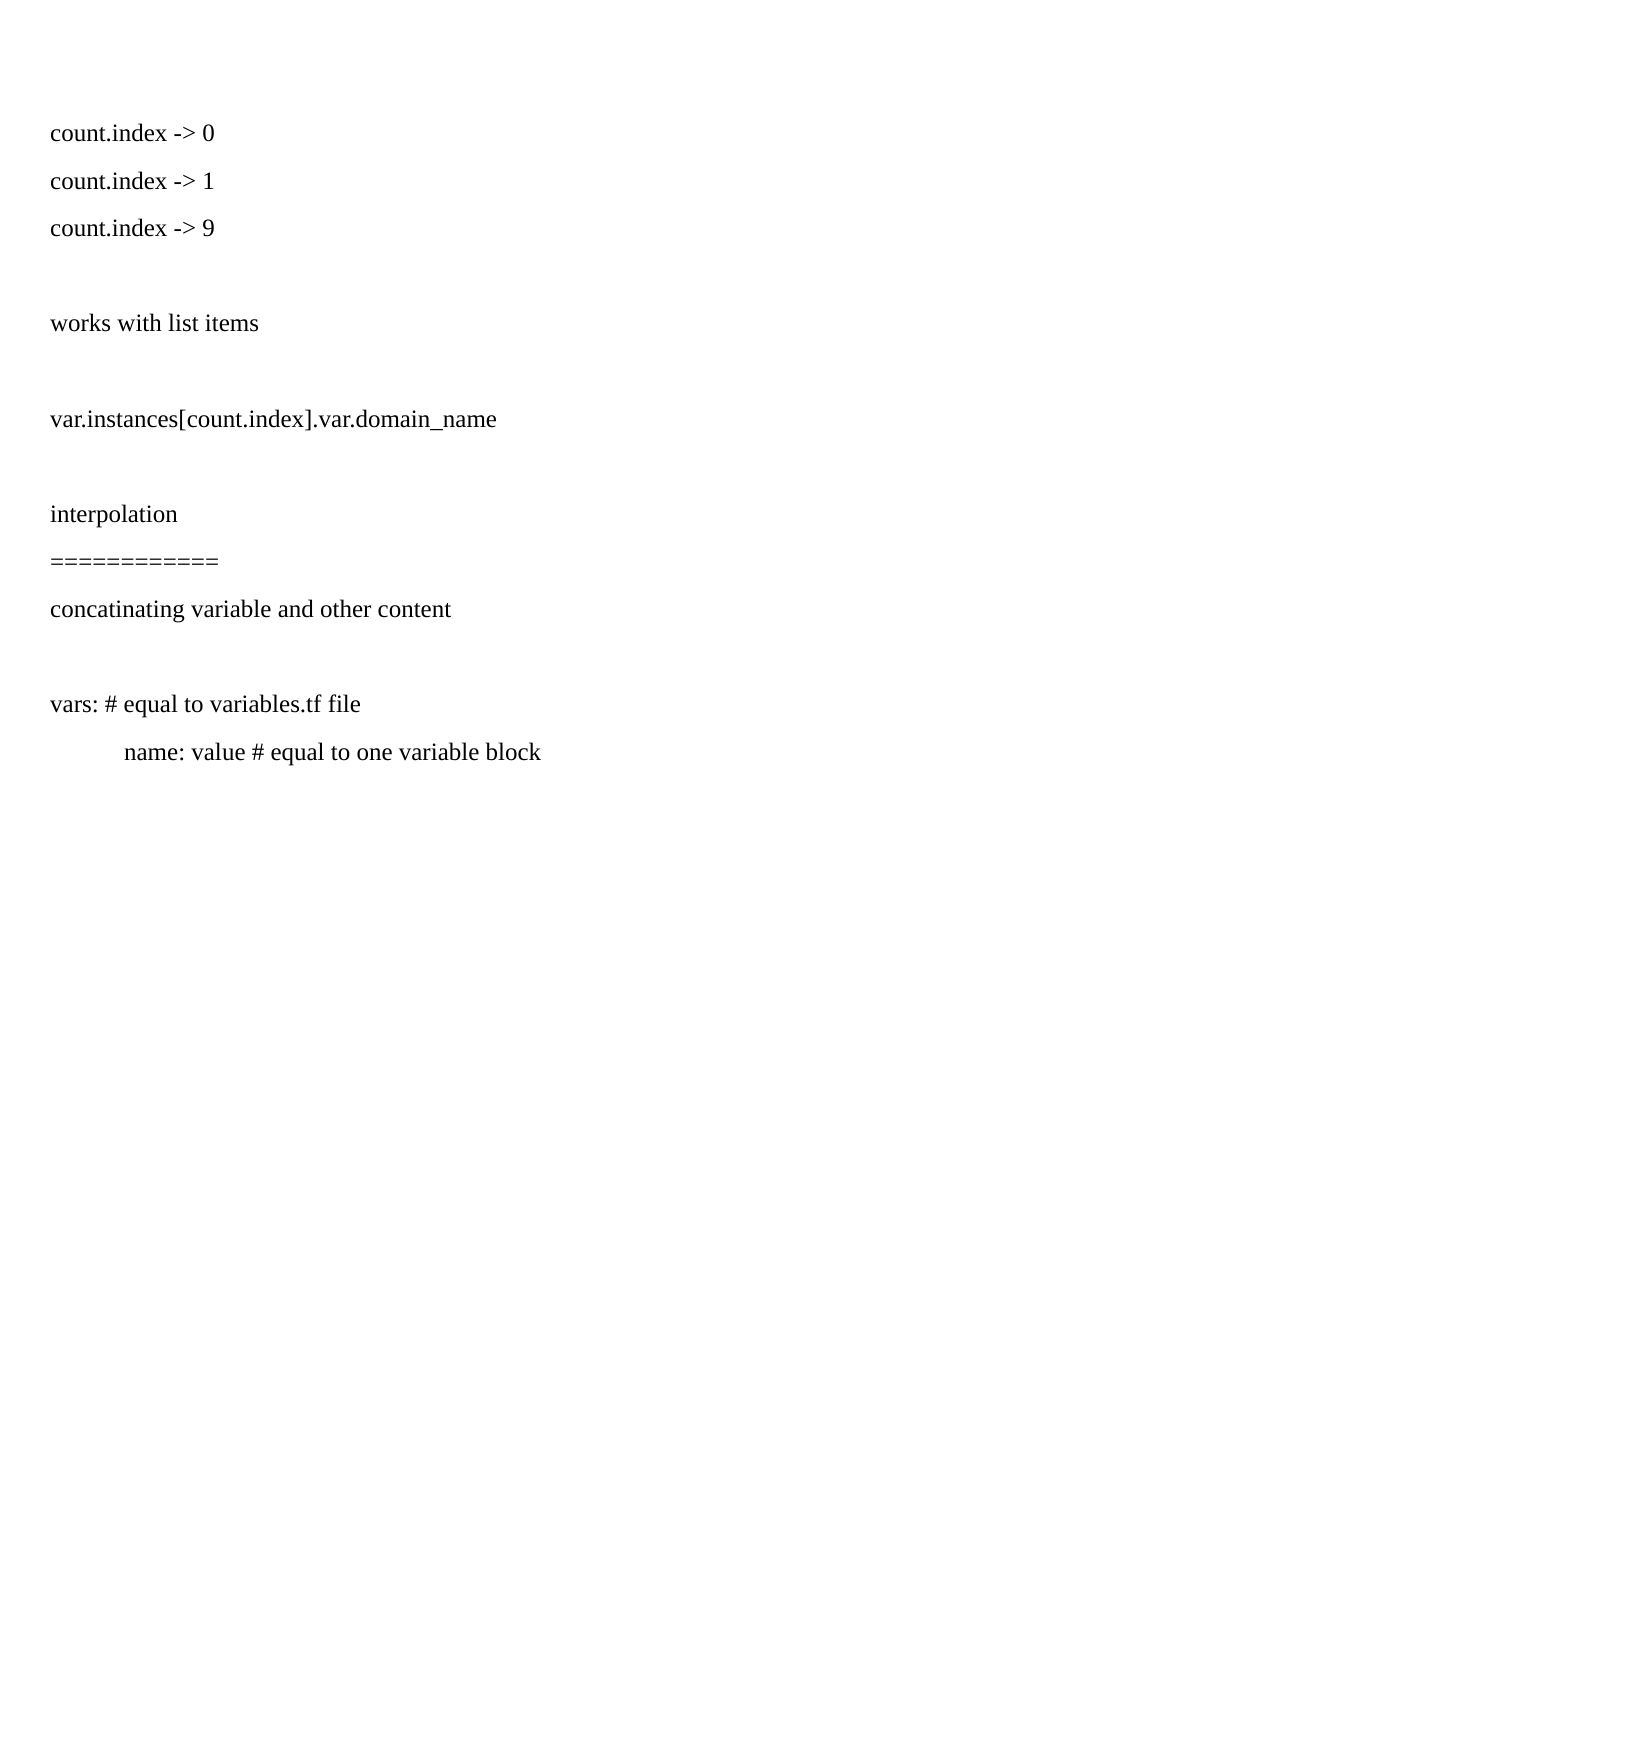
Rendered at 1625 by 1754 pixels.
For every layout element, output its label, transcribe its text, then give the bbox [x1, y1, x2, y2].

text count.index -> 0 [50, 118, 1562, 147]
text interpolation [50, 499, 1562, 528]
text var.instances[count.index].var.domain_name [50, 404, 1562, 432]
text vars: # equal to variables.tf file [50, 689, 1562, 718]
text works with list items [50, 308, 1562, 337]
text count.index -> 1 [50, 166, 1562, 194]
text concatinating variable and other content [50, 594, 1562, 623]
text count.index -> 9 [50, 213, 1562, 242]
text ============ [50, 547, 1562, 575]
text name: value # equal to one variable block [50, 737, 1562, 766]
